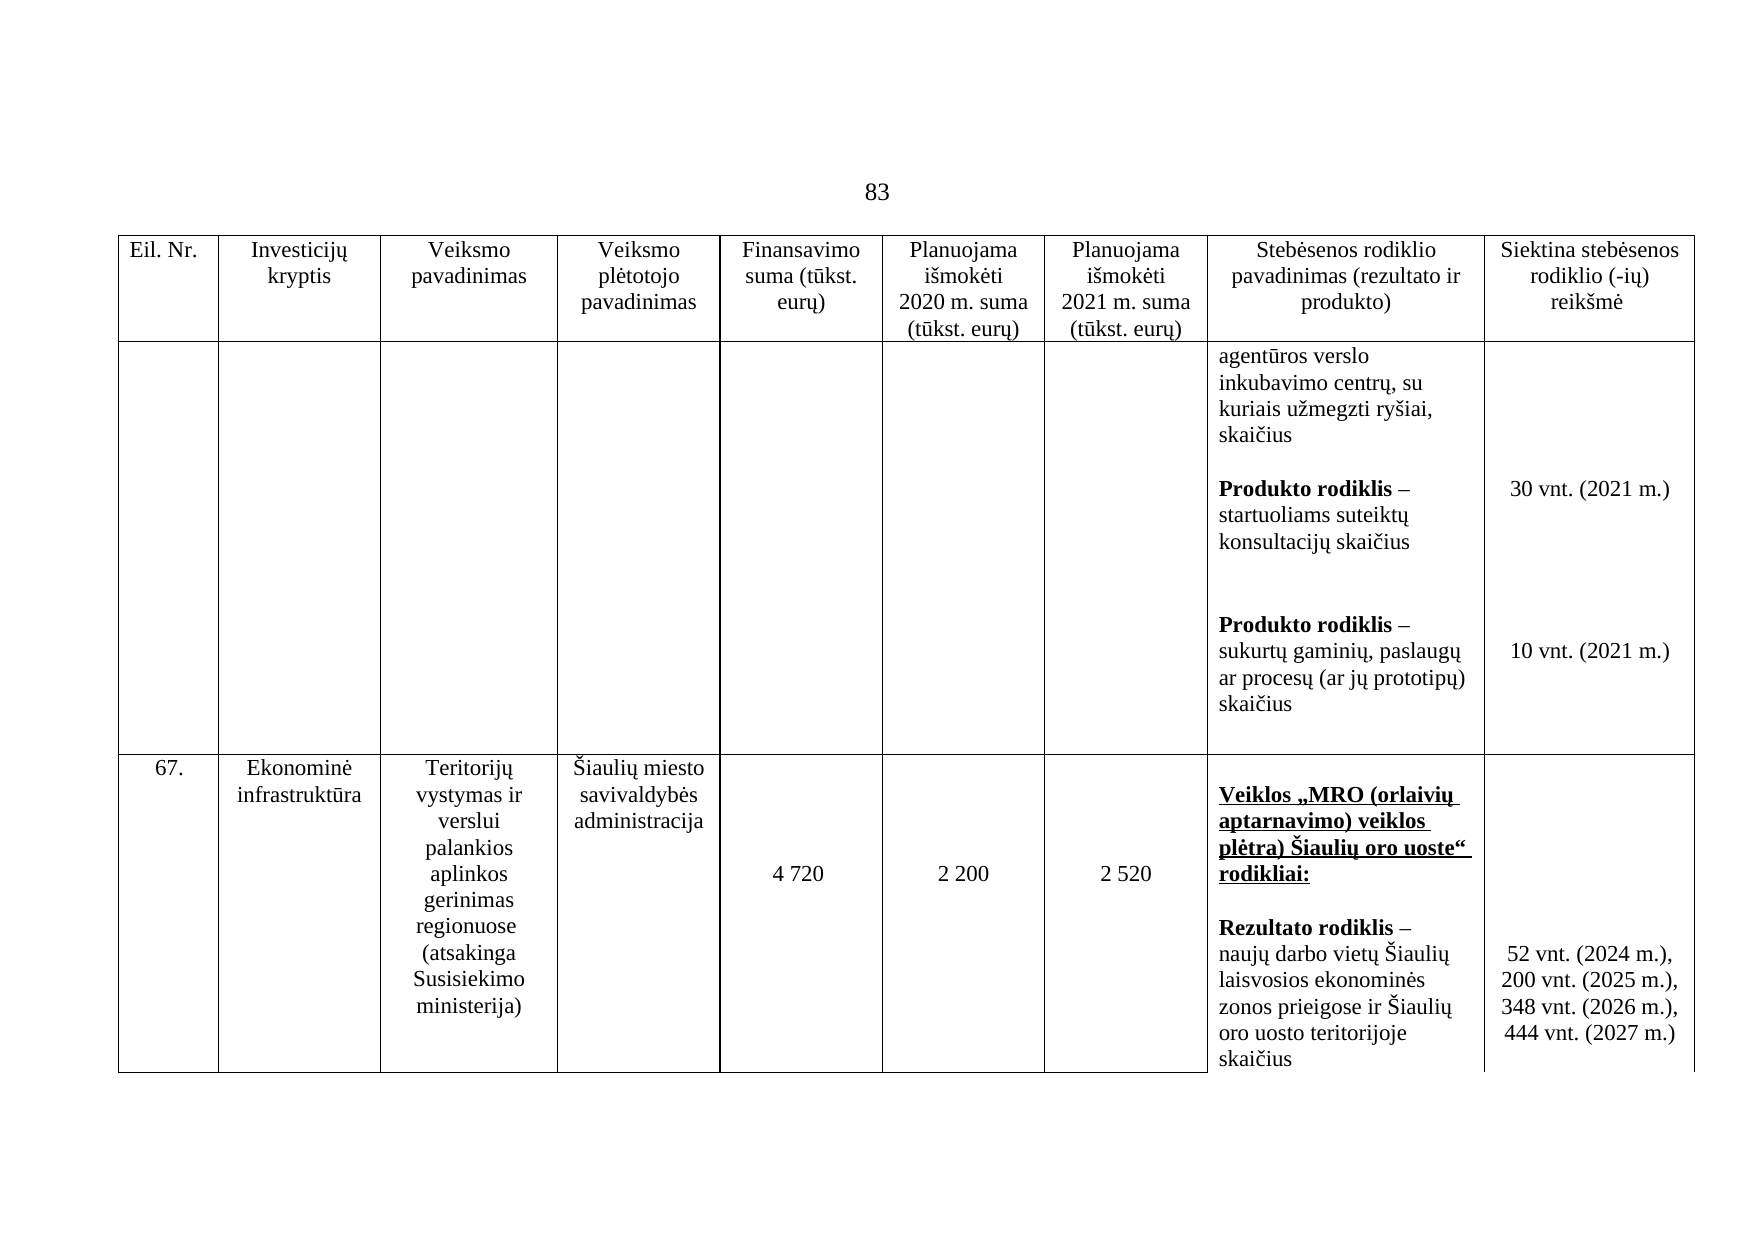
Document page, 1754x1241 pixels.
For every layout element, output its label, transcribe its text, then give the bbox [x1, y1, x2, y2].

table_cell Produkto rodiklis – startuoliams suteiktų konsultacijų skaičius [1208, 448, 1484, 583]
table_cell 52 vnt. (2024 m.), 200 vnt. (2025 m.), 348 vnt. (2026 m.), 444 vnt. (2027 m.) [1485, 886, 1694, 1072]
table_cell [1045, 342, 1207, 753]
table_cell [119, 342, 218, 753]
table_cell Teritorijų vystymas ir verslui palankios aplinkos gerinimas regionuose (atsakinga Susisiekimo ministerija) [381, 755, 557, 1072]
table_header Stebėsenos rodiklio pavadinimas (rezultato ir produkto) [1208, 236, 1484, 341]
table_cell 30 vnt. (2021 m.) [1485, 448, 1694, 583]
table_cell Veiklos „MRO (orlaivių aptarnavimo) veiklos plėtra) Šiaulių oro uoste“ rodikliai: [1208, 755, 1484, 886]
table_header Eil. Nr. [119, 236, 218, 341]
table_cell Ekonominė infrastruktūra [219, 755, 380, 1072]
table_cell Šiaulių miesto savivaldybės administracija [558, 755, 719, 1072]
table_header Planuojama išmokėti 2021 m. suma (tūkst. eurų) [1045, 236, 1207, 341]
table_cell 4 720 [721, 755, 882, 1072]
table_header Finansavimo suma (tūkst. eurų) [721, 236, 882, 341]
table_header Investicijų kryptis [219, 236, 380, 341]
table_cell [381, 342, 557, 753]
table_header Planuojama išmokėti 2020 m. suma (tūkst. eurų) [883, 236, 1044, 341]
table_cell 67. [119, 755, 218, 1072]
table_header Veiksmo pavadinimas [381, 236, 557, 341]
table_cell [558, 342, 719, 753]
table_cell [219, 342, 380, 753]
table_header Veiksmo plėtotojo pavadinimas [558, 236, 719, 341]
table_cell [1485, 755, 1694, 886]
table_cell 10 vnt. (2021 m.) [1485, 584, 1694, 753]
table_cell 2 520 [1045, 755, 1207, 1072]
table_cell [721, 342, 882, 753]
table_header Siektina stebėsenos rodiklio (-ių) reikšmė [1485, 236, 1694, 341]
table_cell [1485, 342, 1694, 448]
table_cell 2 200 [883, 755, 1044, 1072]
table_cell Rezultato rodiklis – naujų darbo vietų Šiaulių laisvosios ekonominės zonos prieigose ir Šiaulių oro uosto teritorijoje skaičius [1208, 886, 1484, 1072]
table_cell Produkto rodiklis – sukurtų gaminių, paslaugų ar procesų (ar jų prototipų) skaičius [1208, 584, 1484, 753]
table_cell [883, 342, 1044, 753]
table_cell agentūros verslo inkubavimo centrų, su kuriais užmegzti ryšiai, skaičius [1208, 342, 1484, 448]
